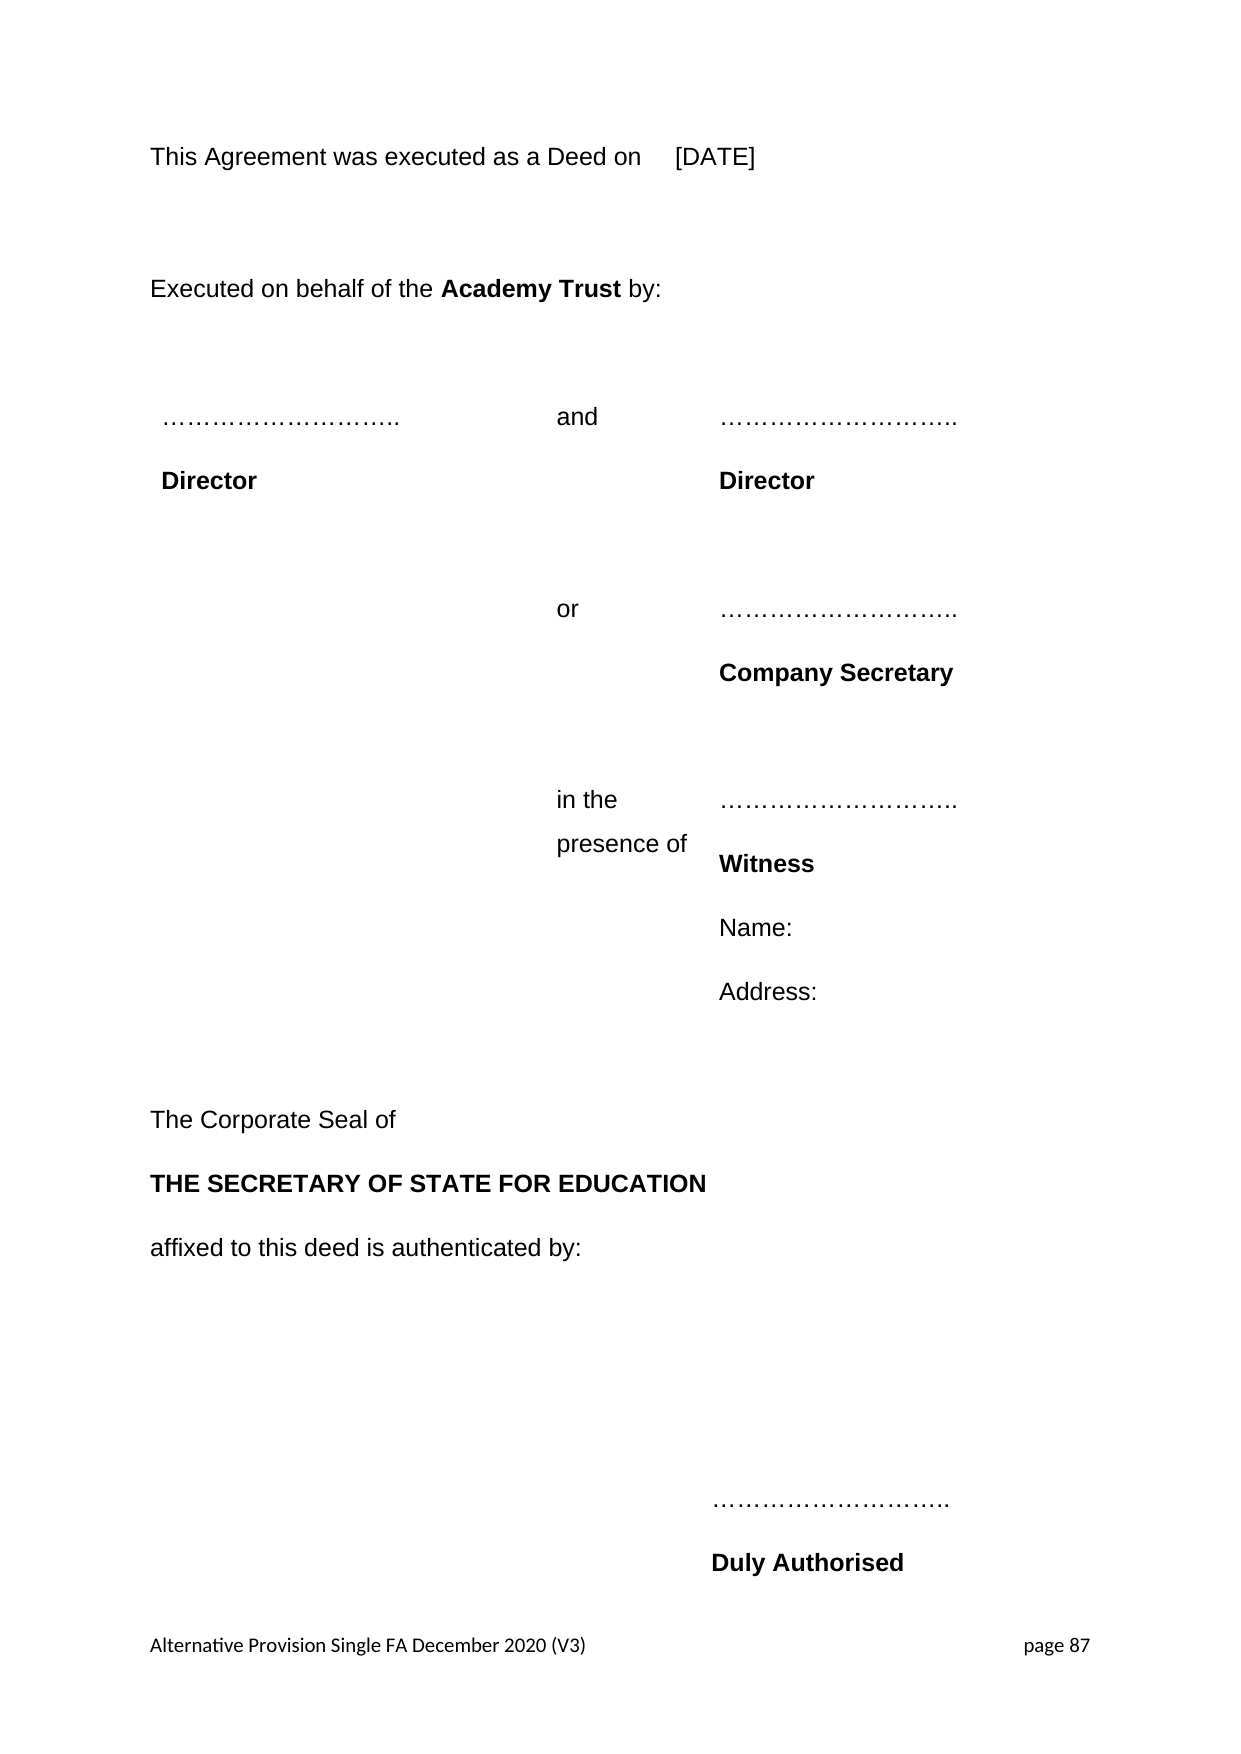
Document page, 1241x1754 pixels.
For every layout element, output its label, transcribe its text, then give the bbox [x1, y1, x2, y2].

text ……………………….. [150, 1484, 1090, 1513]
table_cell [150, 785, 545, 1105]
table_cell [150, 594, 545, 785]
text This Agreement was executed as a Deed on [DATE] [150, 142, 1090, 171]
text Duly Authorised [150, 1548, 1090, 1577]
table_cell or [545, 594, 708, 785]
table_header ……………………….. Director [150, 338, 545, 594]
table_header and [545, 338, 708, 594]
table_cell in the presence of [545, 785, 708, 1105]
table_cell ……………………….. Company Secretary [708, 594, 1157, 785]
text THE SECRETARY OF STATE FOR EDUCATION [150, 1169, 1090, 1198]
table_cell ……………………….. Witness Name: Address: [708, 785, 1157, 1105]
text affixed to this deed is authenticated by: [150, 1233, 1090, 1262]
text Executed on behalf of the Academy Trust by: [150, 274, 1090, 303]
text The Corporate Seal of [150, 1105, 1090, 1134]
table_header ……………………….. Director [708, 338, 1157, 594]
